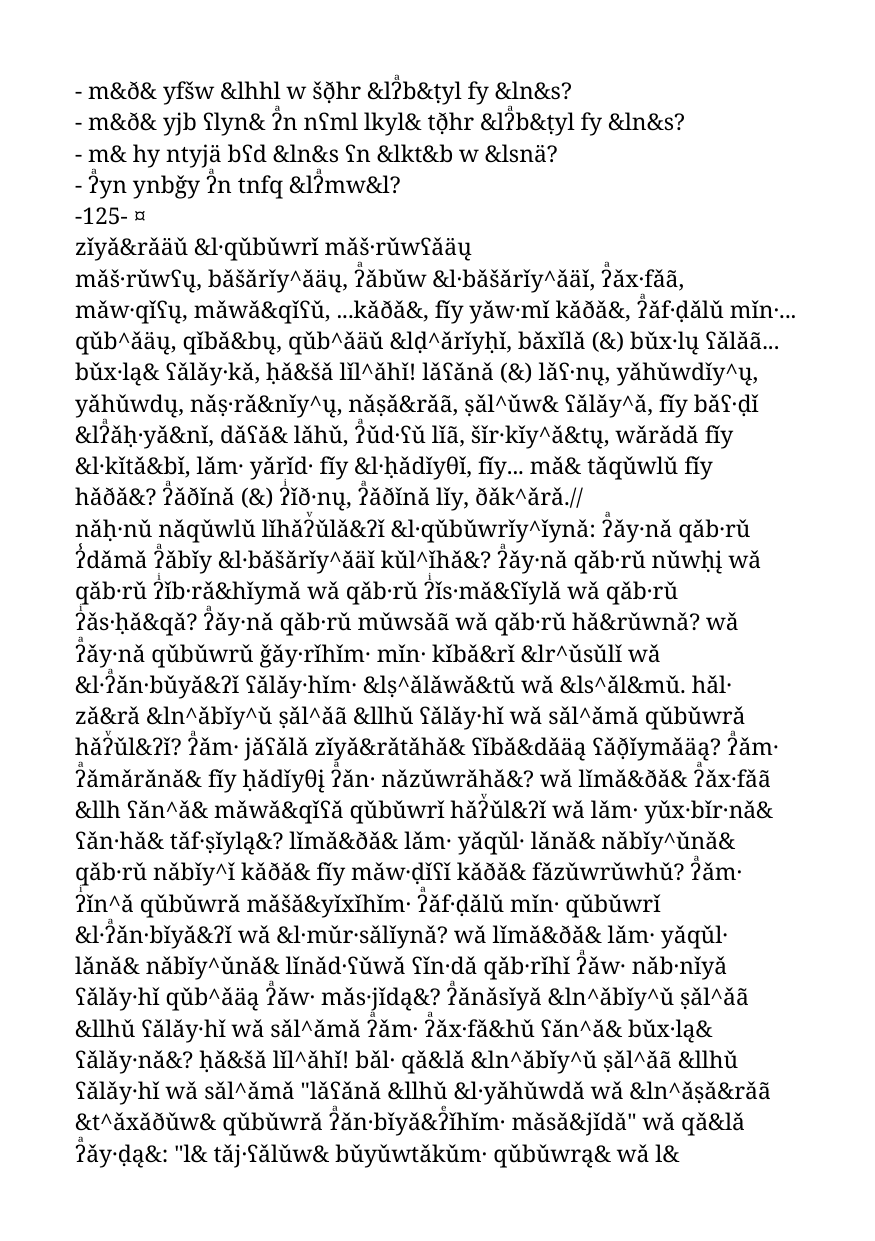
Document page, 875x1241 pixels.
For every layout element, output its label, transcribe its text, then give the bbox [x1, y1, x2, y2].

text -125- ¤ [75, 200, 799, 231]
text zǐyǎ&rǎäǔ &l·qǔbǔwrǐ mǎš·rǔwʕǎäų [75, 231, 799, 262]
text mǎš·rǔwʕų, bǎšǎrǐy^ǎäų, ʔͣǎbǔw &l·bǎšǎrǐy^ǎäǐ, ʔͣǎx·fǎã, mǎw·qǐʕų, mǎwǎ&qǐʕǔ, ...kǎðǎ&, fǐy yǎw·mǐ kǎðǎ&, ʔͣǎf·ḍǎlǔ mǐn·... qǔb^ǎäų, qǐbǎ&bų, qǔb^ǎäǔ &lḍ^ǎrǐyḥǐ, bǎxǐlǎ (&) bǔx·lų ʕǎlǎã... bǔx·lą& ʕǎlǎy·kǎ, ḥǎ&šǎ lǐl^ǎhǐ! lǎʕǎnǎ (&) lǎʕ·nų, yǎhǔwdǐy^ų, yǎhǔwdų, nǎṣ·rǎ&nǐy^ų, nǎṣǎ&rǎã, ṣǎl^ǔw& ʕǎlǎy^ǎ, fǐy bǎʕ·ḍǐ &lʔͣǎḥ·yǎ&nǐ, dǎʕǎ& lǎhǔ, ʔͣǔd·ʕǔ lǐã, šǐr·kǐy^ǎ&tų, wǎrǎdǎ fǐy &l·kǐtǎ&bǐ, lǎm· yǎrǐd· fǐy &l·ḥǎdǐyθǐ, fǐy... mǎ& tǎqǔwlǔ fǐy hǎðǎ&? ʔͣǎðǐnǎ (&) ʔͥǐð·nų, ʔͣǎðǐnǎ lǐy, ðǎk^ǎrǎ.// [75, 262, 799, 512]
text - ʔͣyn ynbǧy ʔͣn tnfq &lʔͣmw&l? [75, 169, 799, 200]
text - m& hy ntyjä bʕd &ln&s ʕn &lkt&b w &lsnä? [75, 137, 799, 169]
text nǎḥ·nǔ nǎqǔwlǔ lǐhǎʔͮǔlǎ&ʔǐ &l·qǔbǔwrǐy^ǐynǎ: ʔͣǎy·nǎ qǎb·rǔ ʔ̾dǎmǎ ʔͣǎbǐy &l·bǎšǎrǐy^ǎäǐ kǔl^ǐhǎ&? ʔͣǎy·nǎ qǎb·rǔ nǔwḥį wǎ qǎb·rǔ ʔͥǐb·rǎ&hǐymǎ wǎ qǎb·rǔ ʔͥǐs·mǎ&ʕǐylǎ wǎ qǎb·rǔ ʔͥǎs·ḥǎ&qǎ? ʔͣǎy·nǎ qǎb·rǔ mǔwsǎã wǎ qǎb·rǔ hǎ&rǔwnǎ? wǎ ʔͣǎy·nǎ qǔbǔwrǔ ǧǎy·rǐhǐm· mǐn· kǐbǎ&rǐ &lr^ǔsǔlǐ wǎ &l·ʔͣǎn·bǔyǎ&ʔǐ ʕǎlǎy·hǐm· &lṣ^ǎlǎwǎ&tǔ wǎ &ls^ǎl&mǔ. hǎl· zǎ&rǎ &ln^ǎbǐy^ǔ ṣǎl^ǎã &llhǔ ʕǎlǎy·hǐ wǎ sǎl^ǎmǎ qǔbǔwrǎ hǎʔͮǔl&ʔǐ? ʔͣǎm· jǎʕǎlǎ zǐyǎ&rǎtǎhǎ& ʕǐbǎ&dǎäą ʕǎð̣ǐymǎäą? ʔͣǎm· ʔͣǎmǎrǎnǎ& fǐy ḥǎdǐyθį ʔͣǎn· nǎzǔwrǎhǎ&? wǎ lǐmǎ&ðǎ& ʔͣǎx·fǎã &llh ʕǎn^ǎ& mǎwǎ&qǐʕǎ qǔbǔwrǐ hǎʔͮǔl&ʔǐ wǎ lǎm· yǔx·bǐr·nǎ& ʕǎn·hǎ& tǎf·ṣǐylą&? lǐmǎ&ðǎ& lǎm· yǎqǔl· lǎnǎ& nǎbǐy^ǔnǎ& qǎb·rǔ nǎbǐy^ǐ kǎðǎ& fǐy mǎw·ḍǐʕǐ kǎðǎ& fǎzǔwrǔwhǔ? ʔͣǎm· ʔͥǐn^ǎ qǔbǔwrǎ mǎšǎ&yǐxǐhǐm· ʔͣǎf·ḍǎlǔ mǐn· qǔbǔwrǐ &l·ʔͣǎn·bǐyǎ&ʔǐ wǎ &l·mǔr·sǎlǐynǎ? wǎ lǐmǎ&ðǎ& lǎm· yǎqǔl· lǎnǎ& nǎbǐy^ǔnǎ& lǐnǎd·ʕǔwǎ ʕǐn·dǎ qǎb·rǐhǐ ʔͣǎw· nǎb·nǐyǎ ʕǎlǎy·hǐ qǔb^ǎäą ʔͣǎw· mǎs·jǐdą&? ʔͣǎnǎsǐyǎ &ln^ǎbǐy^ǔ ṣǎl^ǎã &llhǔ ʕǎlǎy·hǐ wǎ sǎl^ǎmǎ ʔͣǎm· ʔͣǎx·fǎ&hǔ ʕǎn^ǎ& bǔx·lą& ʕǎlǎy·nǎ&? ḥǎ&šǎ lǐl^ǎhǐ! bǎl· qǎ&lǎ &ln^ǎbǐy^ǔ ṣǎl^ǎã &llhǔ ʕǎlǎy·hǐ wǎ sǎl^ǎmǎ "lǎʕǎnǎ &llhǔ &l·yǎhǔwdǎ wǎ &ln^ǎṣǎ&rǎã &t^ǎxǎðǔw& qǔbǔwrǎ ʔͣǎn·bǐyǎ&ʔͤǐhǐm· mǎsǎ&jǐdǎ" wǎ qǎ&lǎ ʔͣǎy·ḍą&: "l& tǎj·ʕǎlǔw& bǔyǔwtǎkǔm· qǔbǔwrą& wǎ l& [75, 512, 799, 1169]
text - m&ð& yfšw &lhhl w šð̣hr &lʔͣb&ṭyl fy &ln&s? [75, 75, 799, 106]
text - m&ð& yjb ʕlyn& ʔͣn nʕml lkyl& tð̣hr &lʔͣb&ṭyl fy &ln&s? [75, 106, 799, 137]
